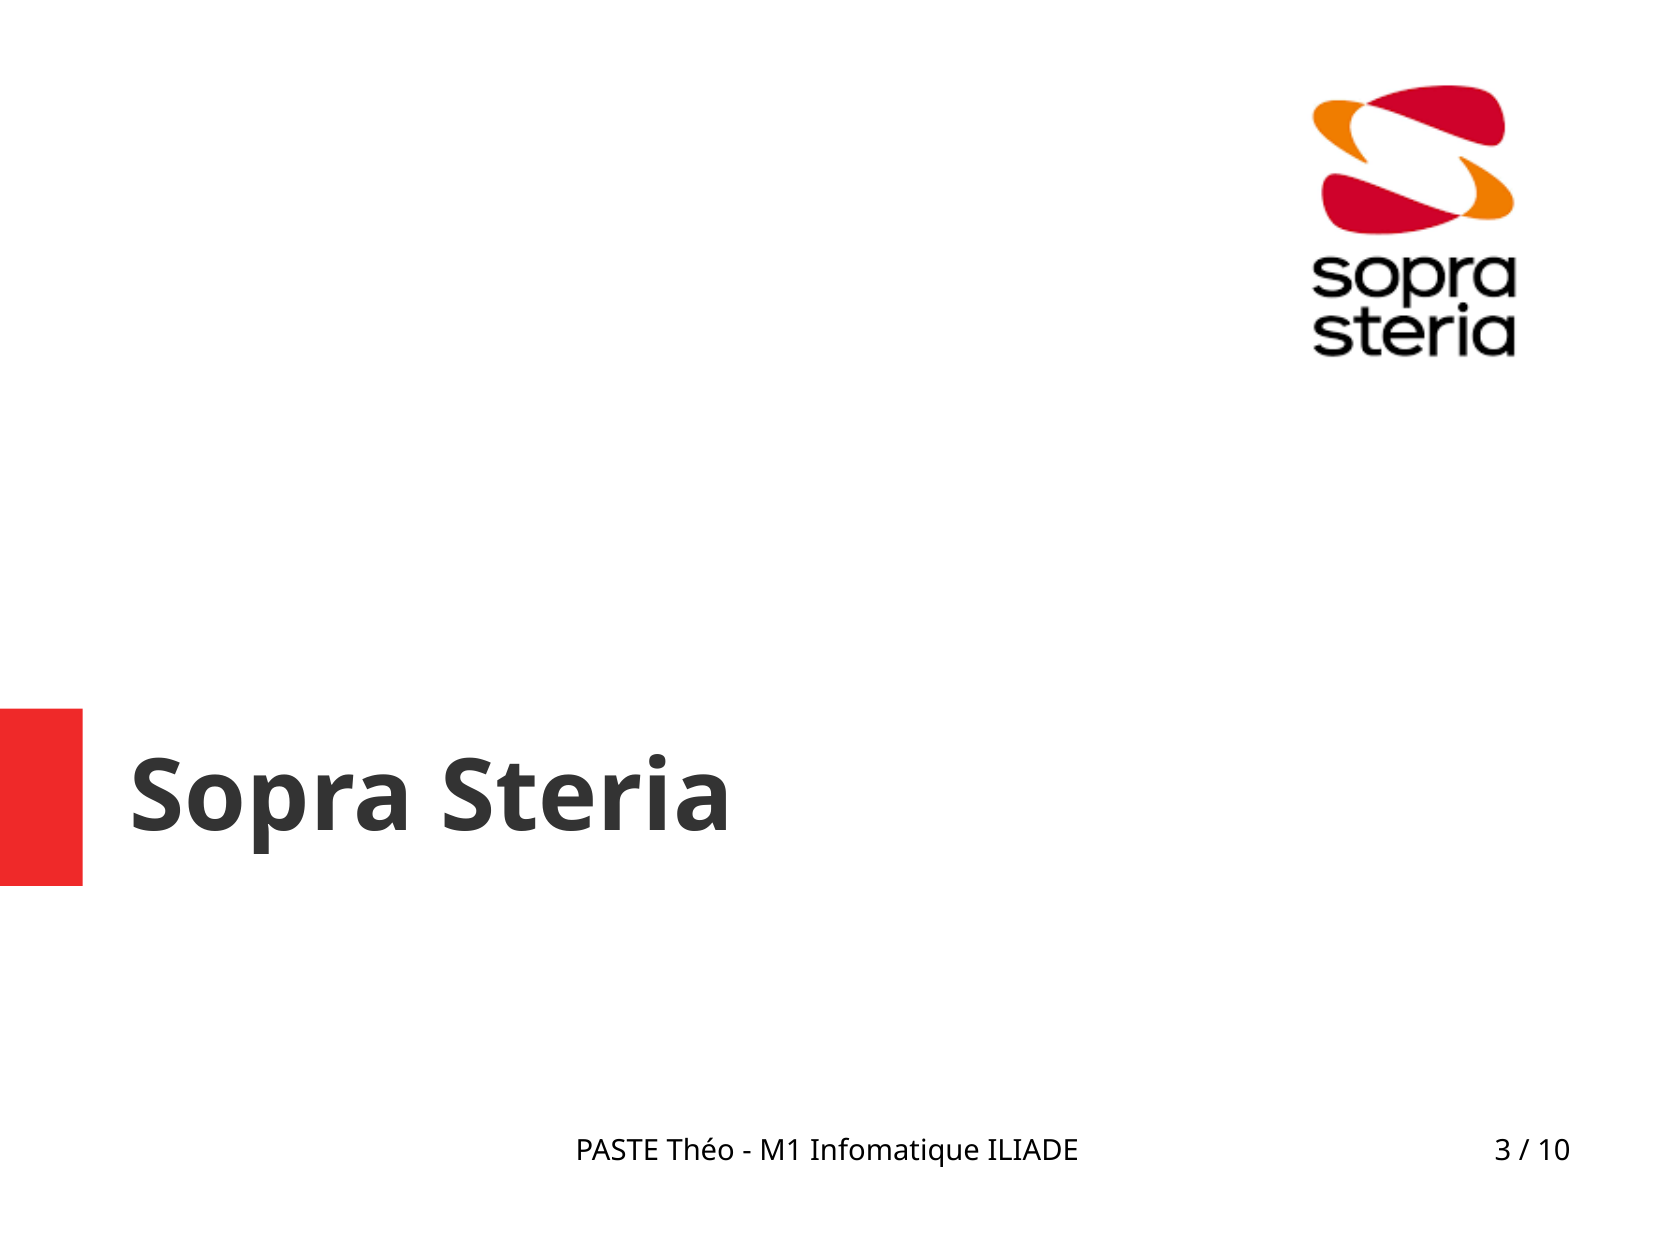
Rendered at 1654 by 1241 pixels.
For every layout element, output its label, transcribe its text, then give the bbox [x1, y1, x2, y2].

title Sopra Steria [129, 673, 1536, 910]
picture [1204, 11, 1625, 432]
